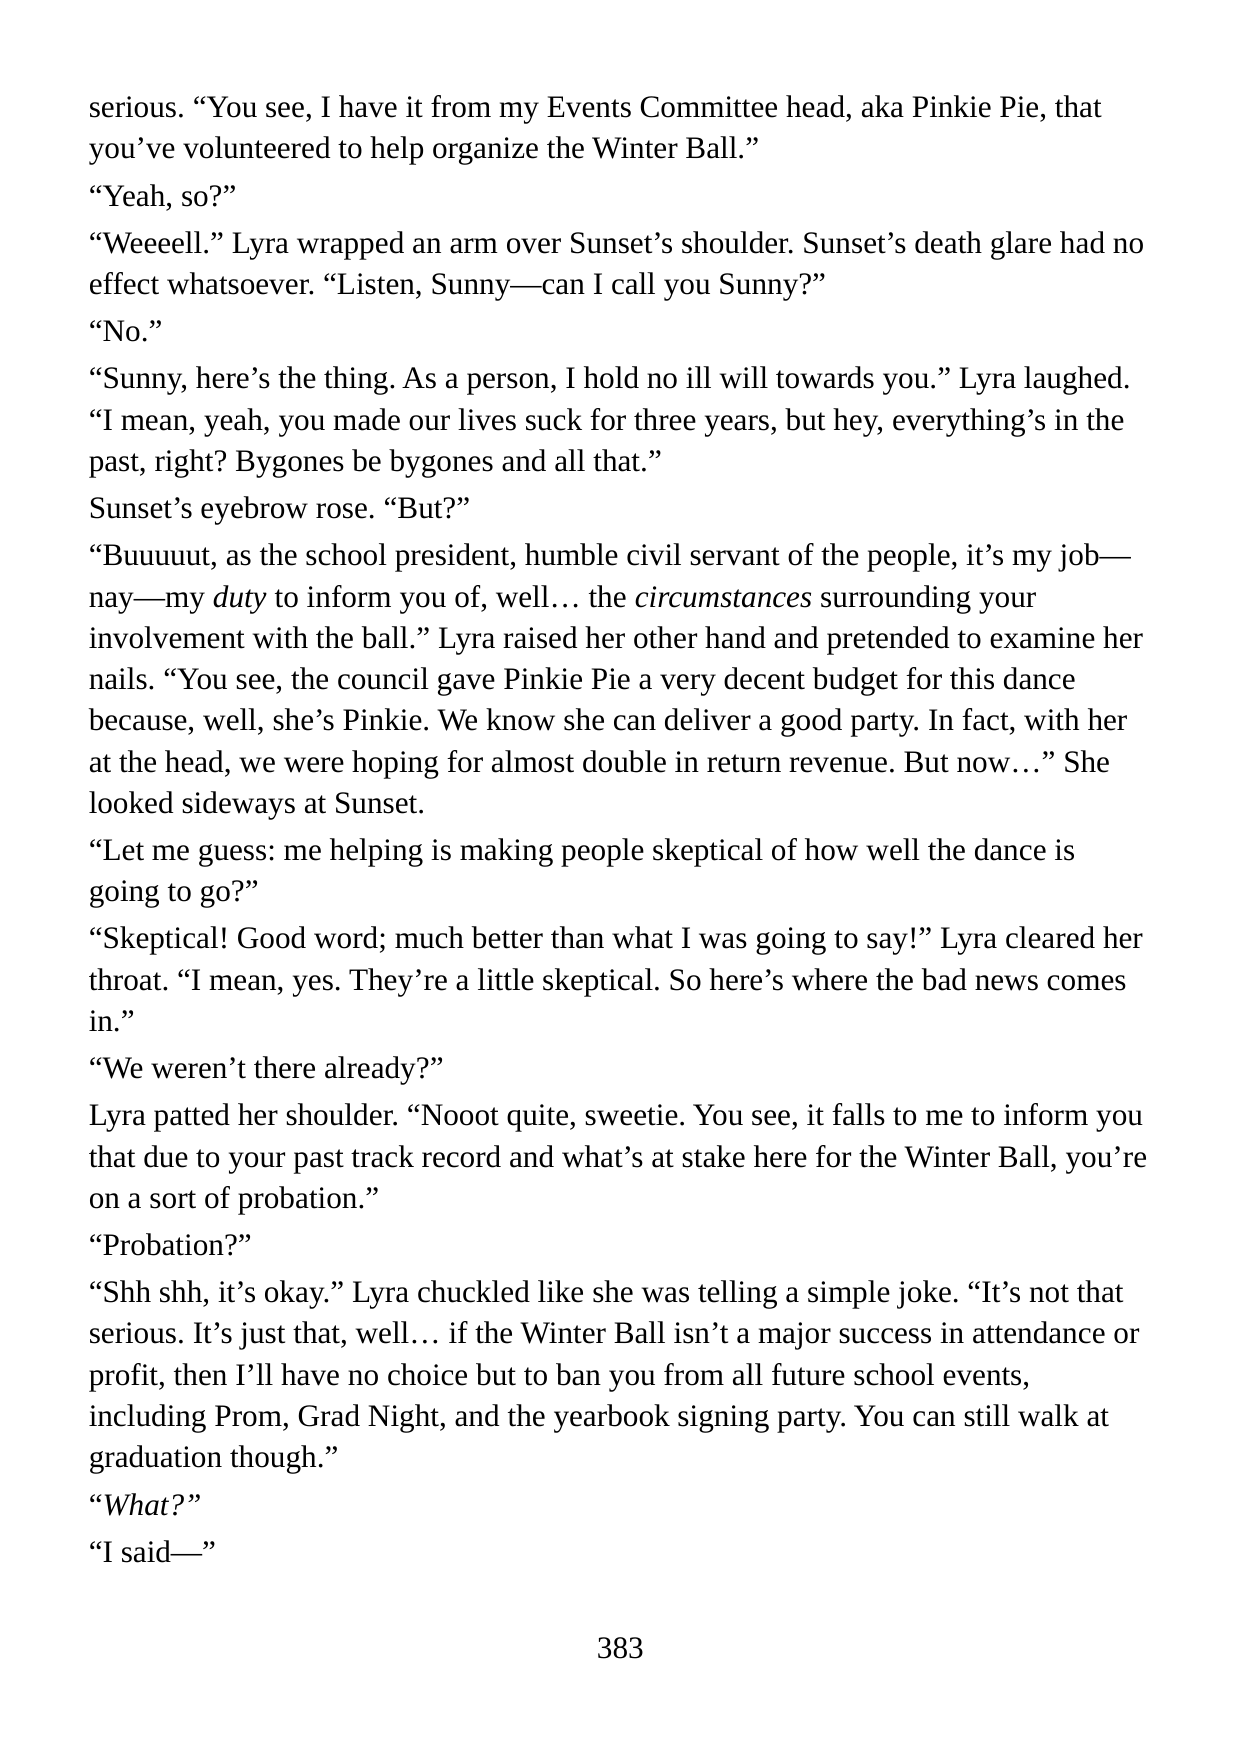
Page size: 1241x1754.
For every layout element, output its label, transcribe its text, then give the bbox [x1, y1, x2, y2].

text Lyra patted her shoulder. “Nooot quite, sweetie. You see, it falls to me to inform you that due to your past track record and what’s at stake here for the Winter Ball, you’re on a sort of probation.” [88, 1097, 1152, 1215]
text “Let me guess: me helping is making people skeptical of how well the dance is going to go?” [88, 831, 1152, 908]
text “Shh shh, it’s okay.” Lyra chuckled like she was telling a simple joke. “It’s not that serious. It’s just that, well… if the Winter Ball isn’t a major success in attendance or profit, then I’ll have no choice but to ban you from all future school events, including Prom, Grad Night, and the yearbook signing party. You can still walk at graduation though.” [88, 1273, 1152, 1474]
text serious. “You see, I have it from my Events Committee head, aka Pinkie Pie, that you’ve volunteered to help organize the Winter Ball.” [88, 88, 1152, 166]
text Sunset’s eyebrow rose. “But?” [88, 489, 1152, 525]
text “Skeptical! Good word; much better than what I was going to say!” Lyra cleared her throat. “I mean, yes. They’re a little skeptical. So here’s where the bad news comes in.” [88, 920, 1152, 1038]
text “Weeeell.” Lyra wrapped an arm over Sunset’s shoulder. Sunset’s death glare had no effect whatsoever. “Listen, Sunny—can I call you Sunny?” [88, 224, 1152, 301]
text “I said—” [88, 1533, 1152, 1569]
text “No.” [88, 313, 1152, 348]
text “Sunny, here’s the thing. As a person, I hold no ill will towards you.” Lyra laughed. “I mean, yeah, you made our lives suck for three years, but hey, everything’s in the past, right? Bygones be bygones and all that.” [88, 360, 1152, 478]
text “Probation?” [88, 1226, 1152, 1262]
text “We weren’t there already?” [88, 1049, 1152, 1085]
text “Buuuuut, as the school president, humble civil servant of the people, it’s my job—nay—my duty to inform you of, well… the circumstances surrounding your involvement with the ball.” Lyra raised her other hand and pretended to examine her nails. “You see, the council gave Pinkie Pie a very decent budget for this dance because, well, she’s Pinkie. We know she can deliver a good party. In fact, with her at the head, we were hoping for almost double in return revenue. But now…” She looked sideways at Sunset. [88, 537, 1152, 820]
text “Yeah, so?” [88, 177, 1152, 213]
text “What?” [88, 1486, 1152, 1522]
